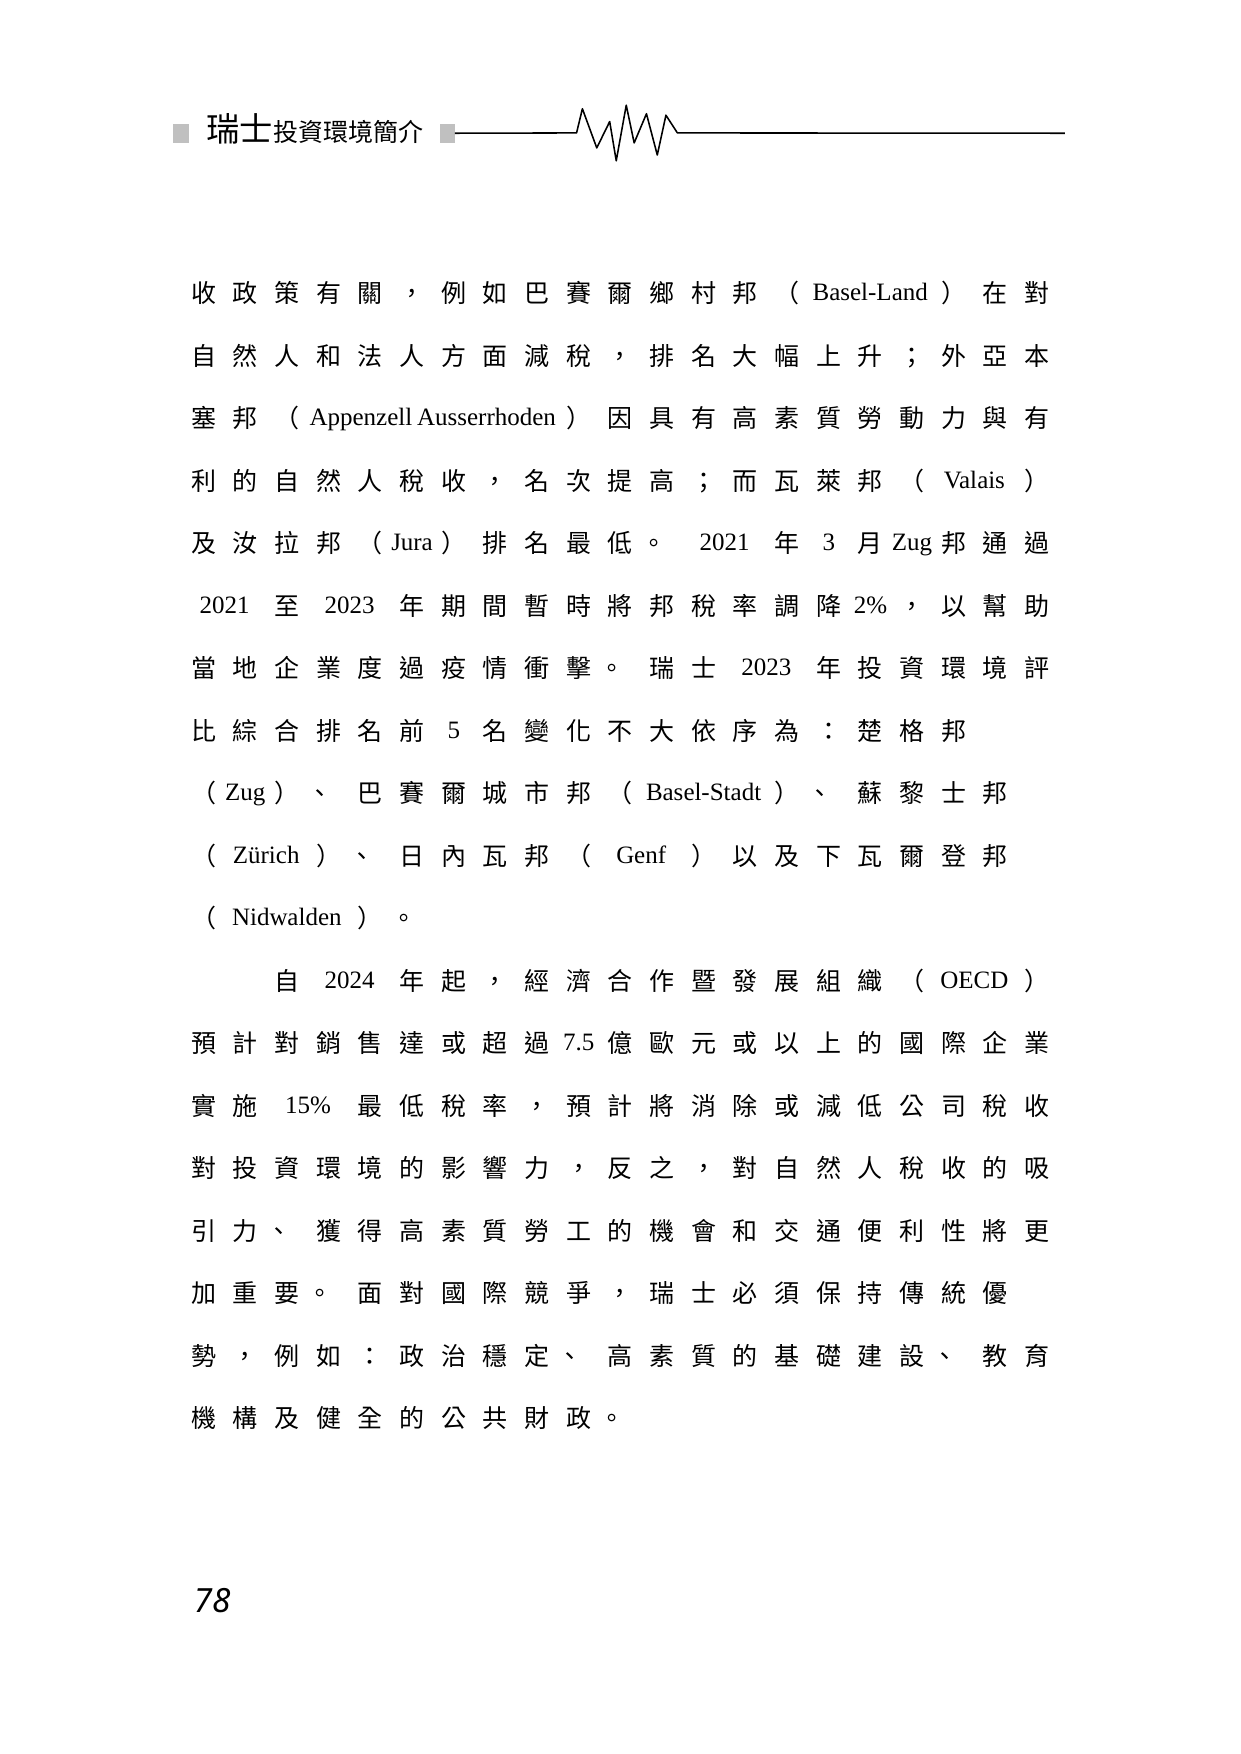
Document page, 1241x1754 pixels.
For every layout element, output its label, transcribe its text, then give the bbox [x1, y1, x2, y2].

text 收政策有關，例如巴賽爾鄉村邦（Basel-Land）在對自然人和法人方面減稅，排名大幅上升；外亞本塞邦（Appenzell Ausserrhoden）因具有高素質勞動力與有利的自然人稅收，名次提高；而瓦萊邦（Valais）及汝拉邦（Jura）排名最低。2021年3月Zug邦通過2021至2023年期間暫時將邦稅率調降2%，以幫助當地企業度過疫情衝擊。瑞士2023年投資環境評比綜合排名前5名變化不大依序為：楚格邦（Zug）、巴賽爾城市邦（Basel-Stadt）、蘇黎士邦（Zürich）、日內瓦邦（Genf）以及下瓦爾登邦（Nidwalden）。 [183, 250, 1058, 938]
text 自2024年起，經濟合作暨發展組織（OECD）預計對銷售達或超過7.5億歐元或以上的國際企業實施15%最低稅率，預計將消除或減低公司稅收對投資環境的影響力，反之，對自然人稅收的吸引力、獲得高素質勞工的機會和交通便利性將更加重要。面對國際競爭，瑞士必須保持傳統優勢，例如：政治穩定、高素質的基礎建設、教育機構及健全的公共財政。 [183, 938, 1058, 1438]
